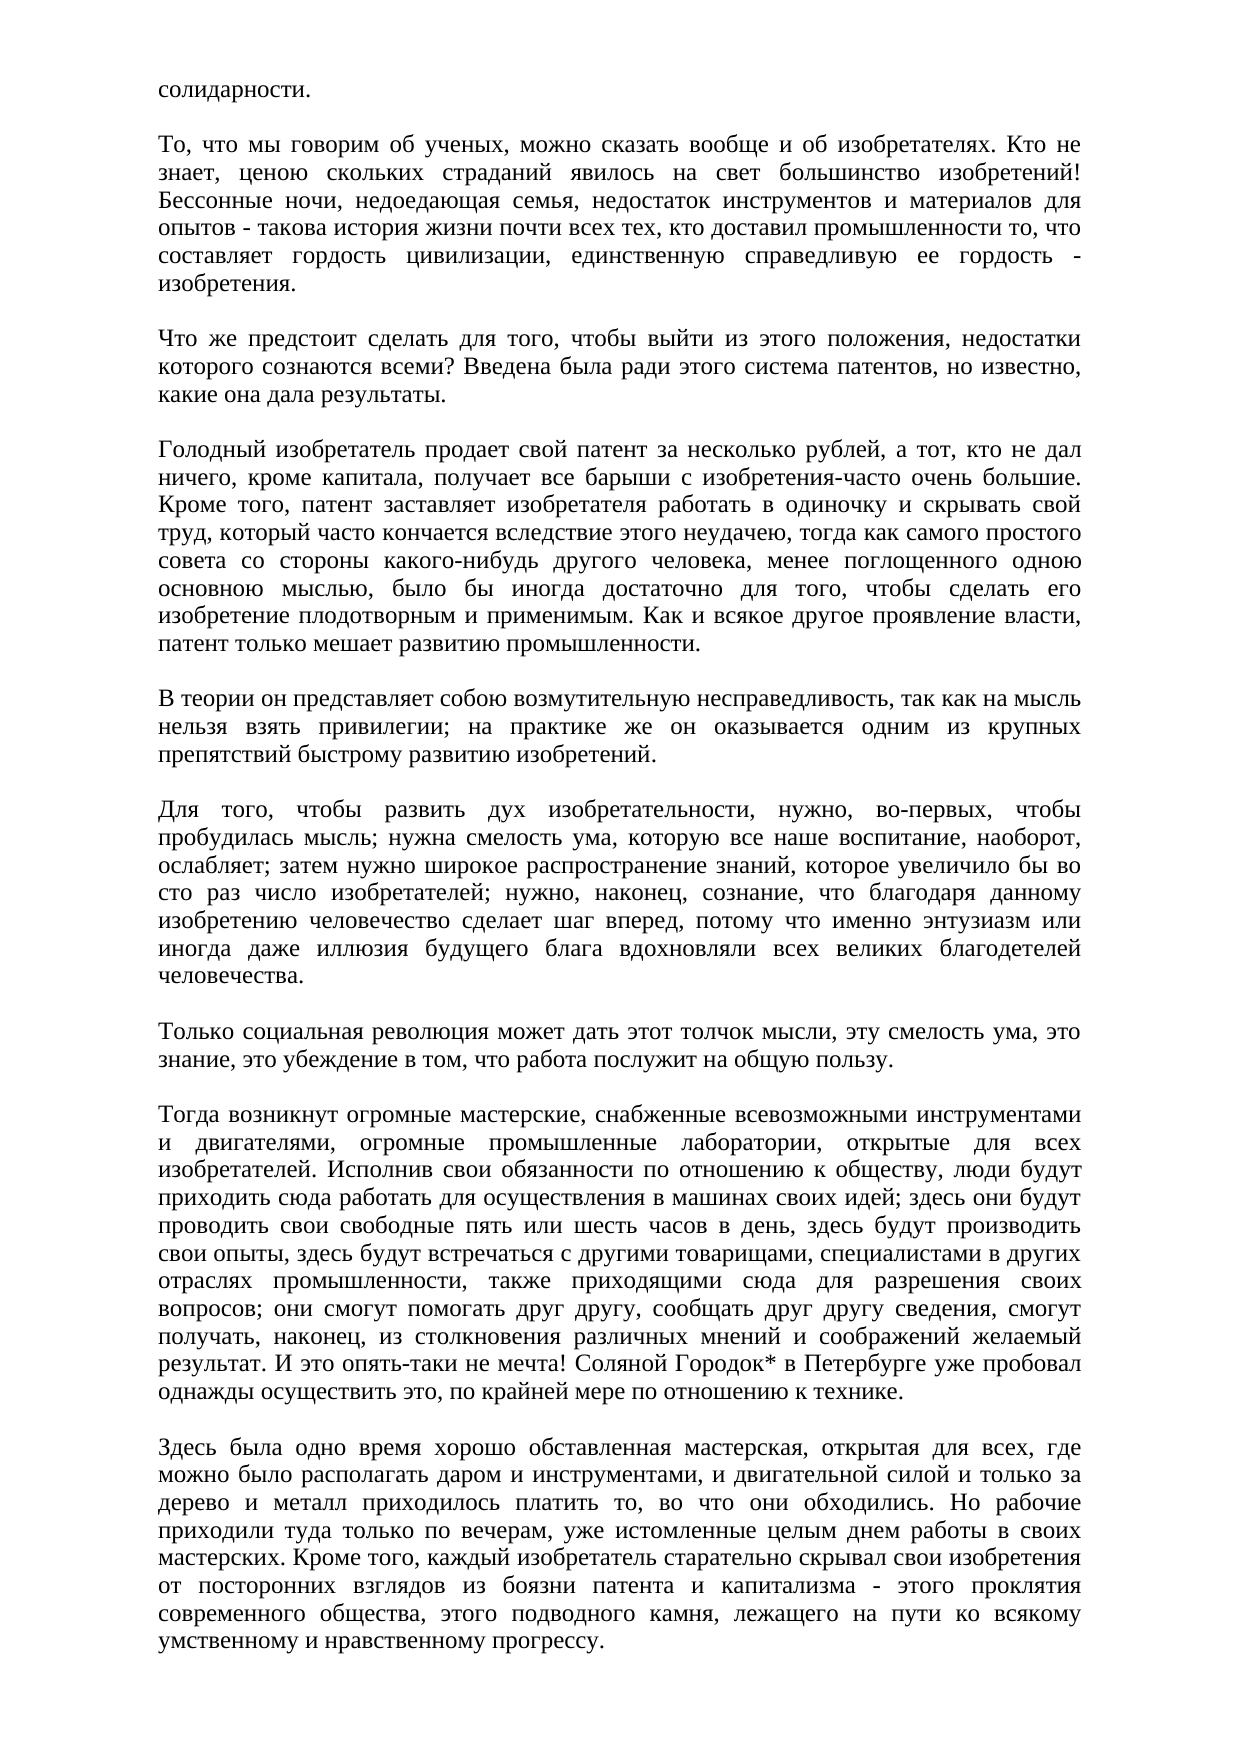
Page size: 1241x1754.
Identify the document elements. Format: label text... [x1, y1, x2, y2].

text В теории он представляет собою возмутительную несправедливость, так как на мысль нельзя взять привилегии; на практике же он оказывается одним из крупных препятствий быстрому развитию изобретений. [158, 684, 1082, 768]
text солидарности. [158, 75, 1082, 103]
text Только социальная революция может дать этот толчок мысли, эту смелость ума, это знание, это убеждение в том, что работа послужит на общую пользу. [158, 1017, 1082, 1072]
text Здесь была одно время хорошо обставленная мастерская, открытая для всех, где можно было располагать даром и инструментами, и двигательной силой и только за дерево и металл приходилось платить то, во что они обходились. Но рабочие приходили туда только по вечерам, уже истомленные целым днем работы в своих мастерских. Кроме того, каждый изобретатель старательно скрывал свои изобретения от посторонних взглядов из боязни патента и капитализма - этого проклятия современного общества, этого подводного камня, лежащего на пути ко всякому умственному и нравственному прогрессу. [158, 1433, 1082, 1654]
text Тогда возникнут огромные мастерские, снабженные всевозможными инструментами и двигателями, огромные промышленные лаборатории, открытые для всех изобретателей. Исполнив свои обязанности по отношению к обществу, люди будут приходить сюда работать для осуществления в машинах своих идей; здесь они будут проводить свои свободные пять или шесть часов в день, здесь будут производить свои опыты, здесь будут встречаться с другими товарищами, специалистами в других отраслях промышленности, также приходящими сюда для разрешения своих вопросов; они смогут помогать друг другу, сообщать друг другу сведения, смогут получать, наконец, из столкновения различных мнений и соображений желаемый результат. И это опять-таки не мечта! Соляной Городок* в Петербурге уже пробовал однажды осуществить это, по крайней мере по отношению к технике. [158, 1100, 1082, 1405]
text Голодный изобретатель продает свой патент за несколько рублей, а тот, кто не дал ничего, кроме капитала, получает все барыши с изобретения-часто очень большие. Кроме того, патент заставляет изобретателя работать в одиночку и скрывать свой труд, который часто кончается вследствие этого неудачею, тогда как самого простого совета со стороны какого-нибудь другого человека, менее поглощенного одною основною мыслью, было бы иногда достаточно для того, чтобы сделать его изобретение плодотворным и применимым. Как и всякое другое проявление власти, патент только мешает развитию промышленности. [158, 435, 1082, 657]
text Что же предстоит сделать для того, чтобы выйти из этого положения, недостатки которого сознаются всеми? Введена была ради этого система патентов, но известно, какие она дала результаты. [158, 324, 1082, 407]
text Для того, чтобы развить дух изобретательности, нужно, во-первых, чтобы пробудилась мысль; нужна смелость ума, которую все наше воспитание, наоборот, ослабляет; затем нужно широкое распространение знаний, которое увеличило бы во сто раз число изобретателей; нужно, наконец, сознание, что благодаря данному изобретению человечество сделает шаг вперед, потому что именно энтузиазм или иногда даже иллюзия будущего блага вдохновляли всех великих благодетелей человечества. [158, 795, 1082, 989]
text То, что мы говорим об ученых, можно сказать вообще и об изобретателях. Кто не знает, ценою скольких страданий явилось на свет большинство изобретений! Бессонные ночи, недоедающая семья, недостаток инструментов и материалов для опытов - такова история жизни почти всех тех, кто доставил промышленности то, что составляет гордость цивилизации, единственную справедливую ее гордость - изобретения. [158, 130, 1082, 297]
